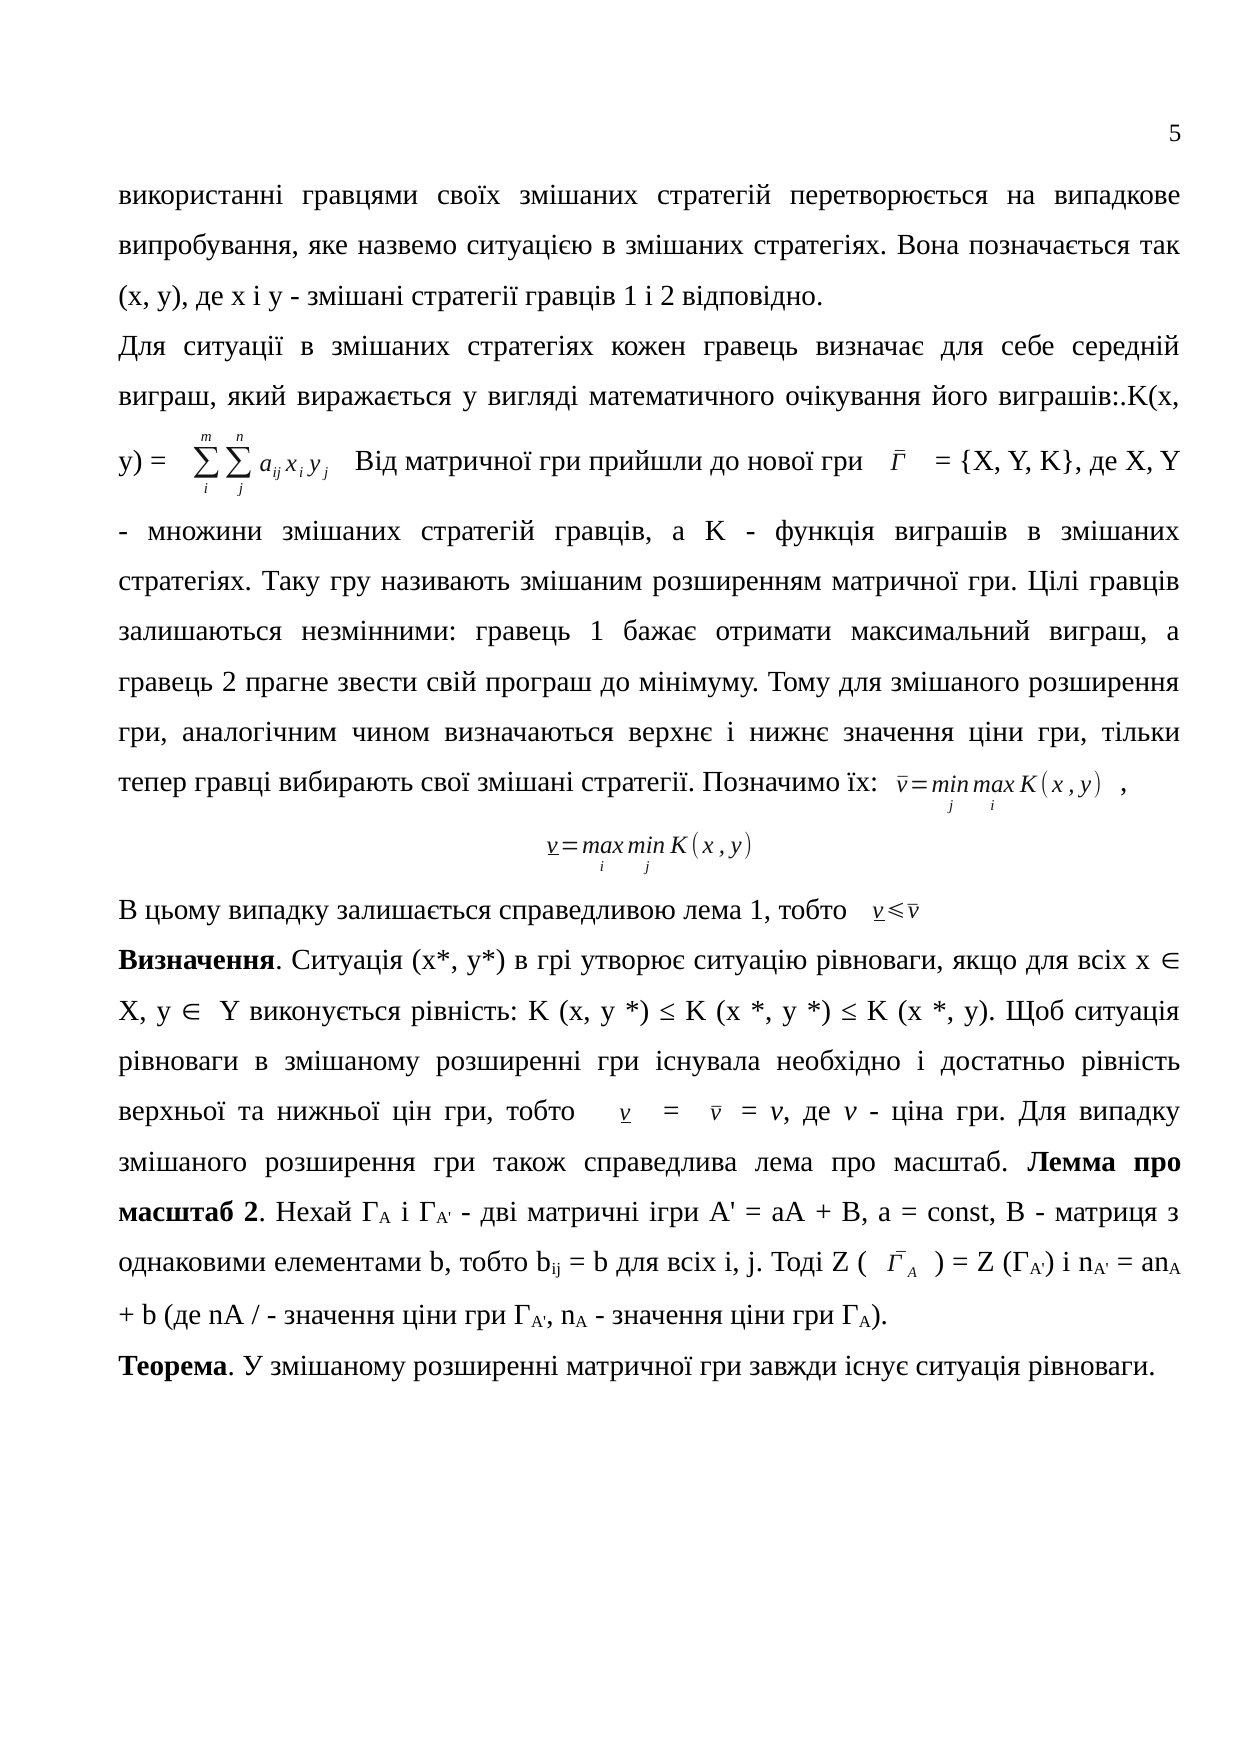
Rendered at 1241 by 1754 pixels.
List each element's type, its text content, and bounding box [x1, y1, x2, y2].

text використанні гравцями своїх змішаних стратегій перетворюється на випадкове випробування, яке назвемо ситуацією в змішаних стратегіях. Вона позначається так (x, y), де x і y - змішані стратегії гравців 1 і 2 відповідно. [118, 177, 1181, 311]
text В цьому випадку залишається справедливою лема 1, тобто [118, 892, 1181, 925]
text Теорема. У змішаному розширенні матричної гри завжди існує ситуація рівноваги. [118, 1348, 1181, 1381]
text Для ситуації в змішаних стратегіях кожен гравець визначає для себе середній виграш, який виражається у вигляді математичного очікування його виграшів:.K(x, y) = Від матричної гри прийшли до нової гри = {X, Y, K}, де X, Y - множини змішаних стратегій гравців, а K - функція виграшів в змішаних стратегіях. Таку гру називають змішаним розширенням матричної гри. Цілі гравців залишаються незмінними: гравець 1 бажає отримати максимальний виграш, а гравець 2 прагне звести свій програш до мінімуму. Тому для змішаного розширення гри, аналогічним чином визначаються верхнє і нижнє значення ціни гри, тільки тепер гравці вибирають свої змішані стратегії. Позначимо їх:, [118, 328, 1181, 813]
text Визначення. Ситуація (x*, y*) в грі утворює ситуацію рівноваги, якщо для всіх x  X, y  Y виконується рівність: K (x, y *) ≤ K (x *, y *) ≤ K (x *, y). Щоб ситуація рівноваги в змішаному розширенні гри існувала необхідно і достатньо рівність верхньої та нижньої цін гри, тобто = = v, де v - ціна гри. Для випадку змішаного розширення гри також справедлива лема про масштаб. Лемма про масштаб 2. Нехай ГА і ГА' - дві матричні ігри А' = aА + В, a = const, В - матриця з однаковими елементами b, тобто bij = b для всіх i, j. Тоді Z () = Z (ГА') і nА' = anА + b (де nА / - значення ціни гри ГА', nА - значення ціни гри ГА). [118, 942, 1181, 1331]
